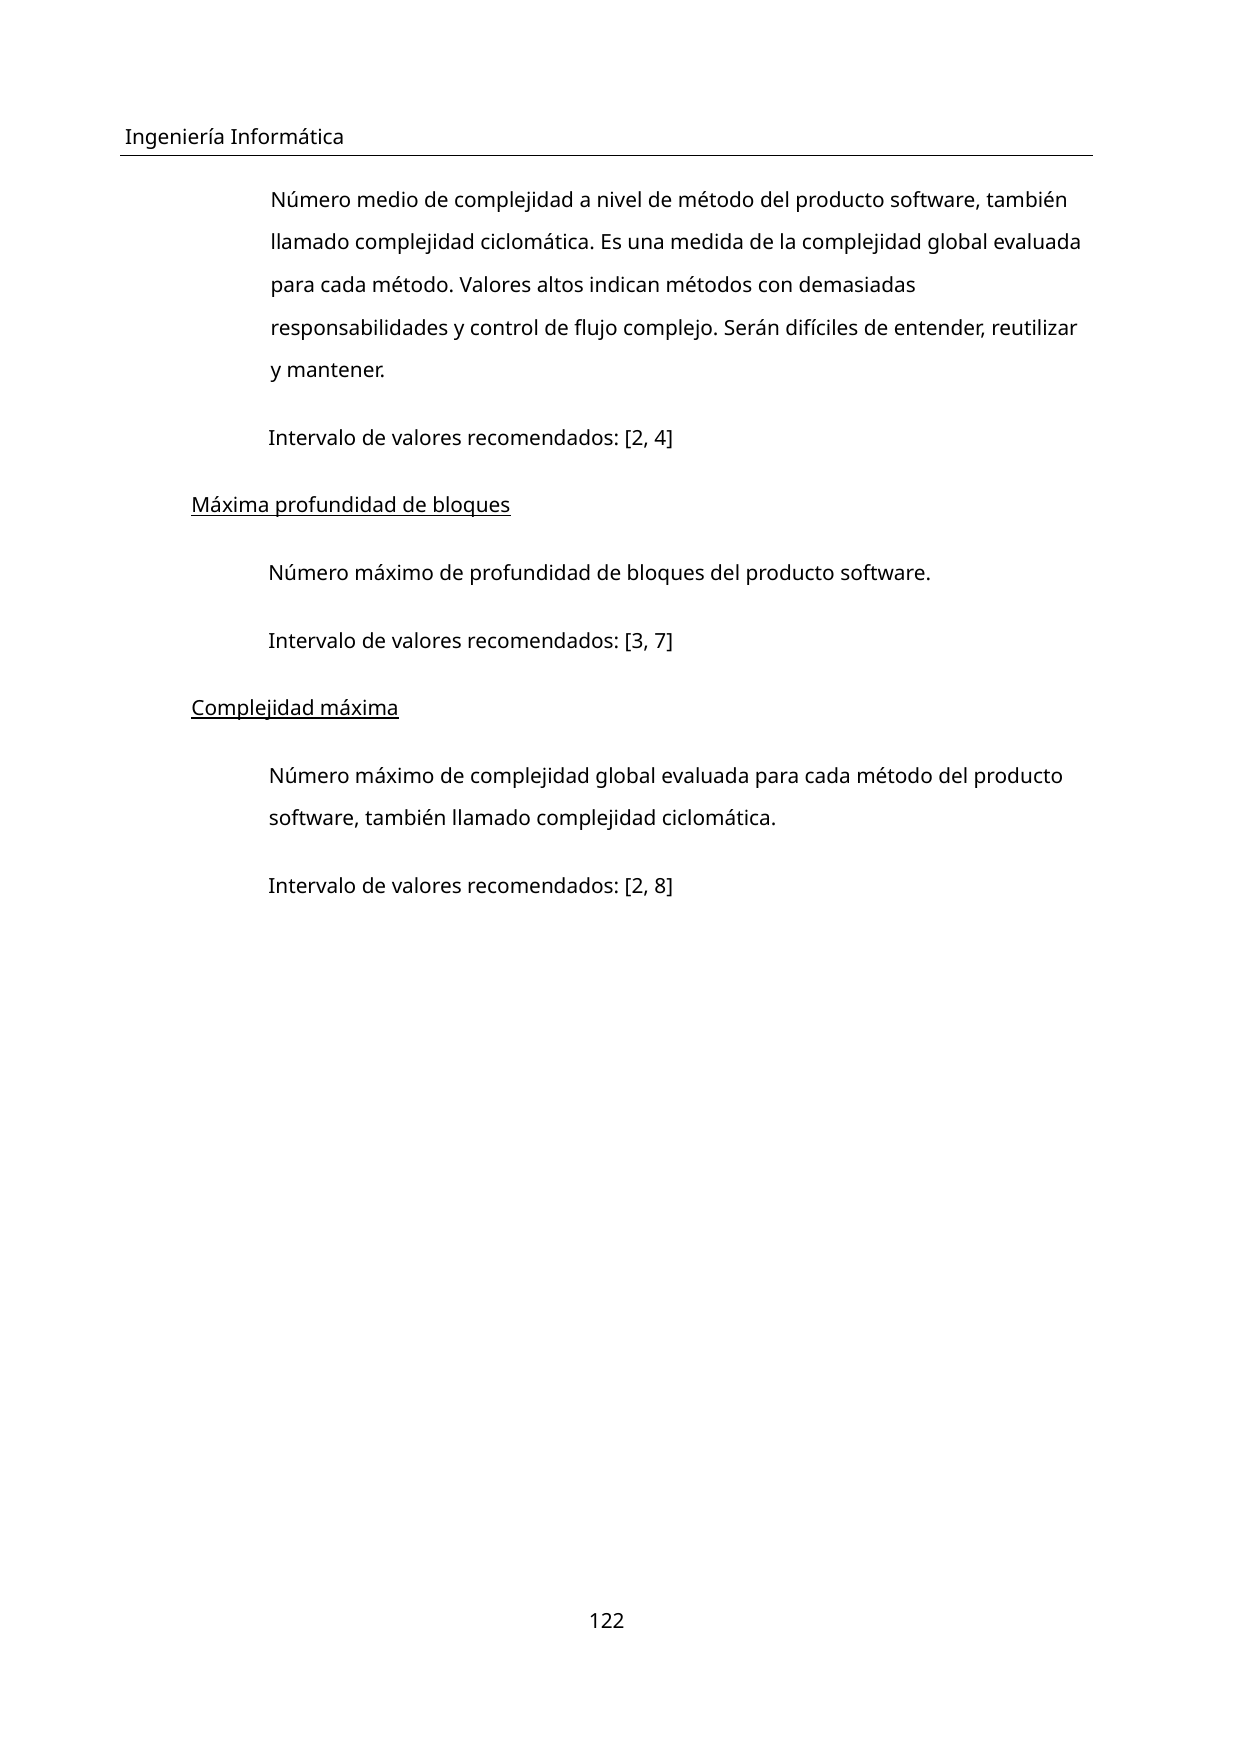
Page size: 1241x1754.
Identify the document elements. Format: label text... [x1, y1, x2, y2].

text Número máximo de profundidad de bloques del producto software. [120, 558, 1093, 587]
text Intervalo de valores recomendados: [3, 7] [120, 626, 1093, 654]
text Intervalo de valores recomendados: [2, 8] [120, 871, 1093, 899]
text Número medio de complejidad a nivel de método del producto software, también llamado complejidad ciclomática. Es una medida de la complejidad global evaluada para cada método. Valores altos indican métodos con demasiadas responsabilidades y control de flujo complejo. Serán difíciles de entender, reutilizar y mantener. [270, 185, 1093, 384]
text Intervalo de valores recomendados: [2, 4] [120, 423, 1093, 451]
text Máxima profundidad de bloques [120, 491, 1093, 519]
text Número máximo de complejidad global evaluada para cada método del producto software, también llamado complejidad ciclomática. [267, 761, 1093, 832]
text Complejidad máxima [120, 693, 1093, 722]
